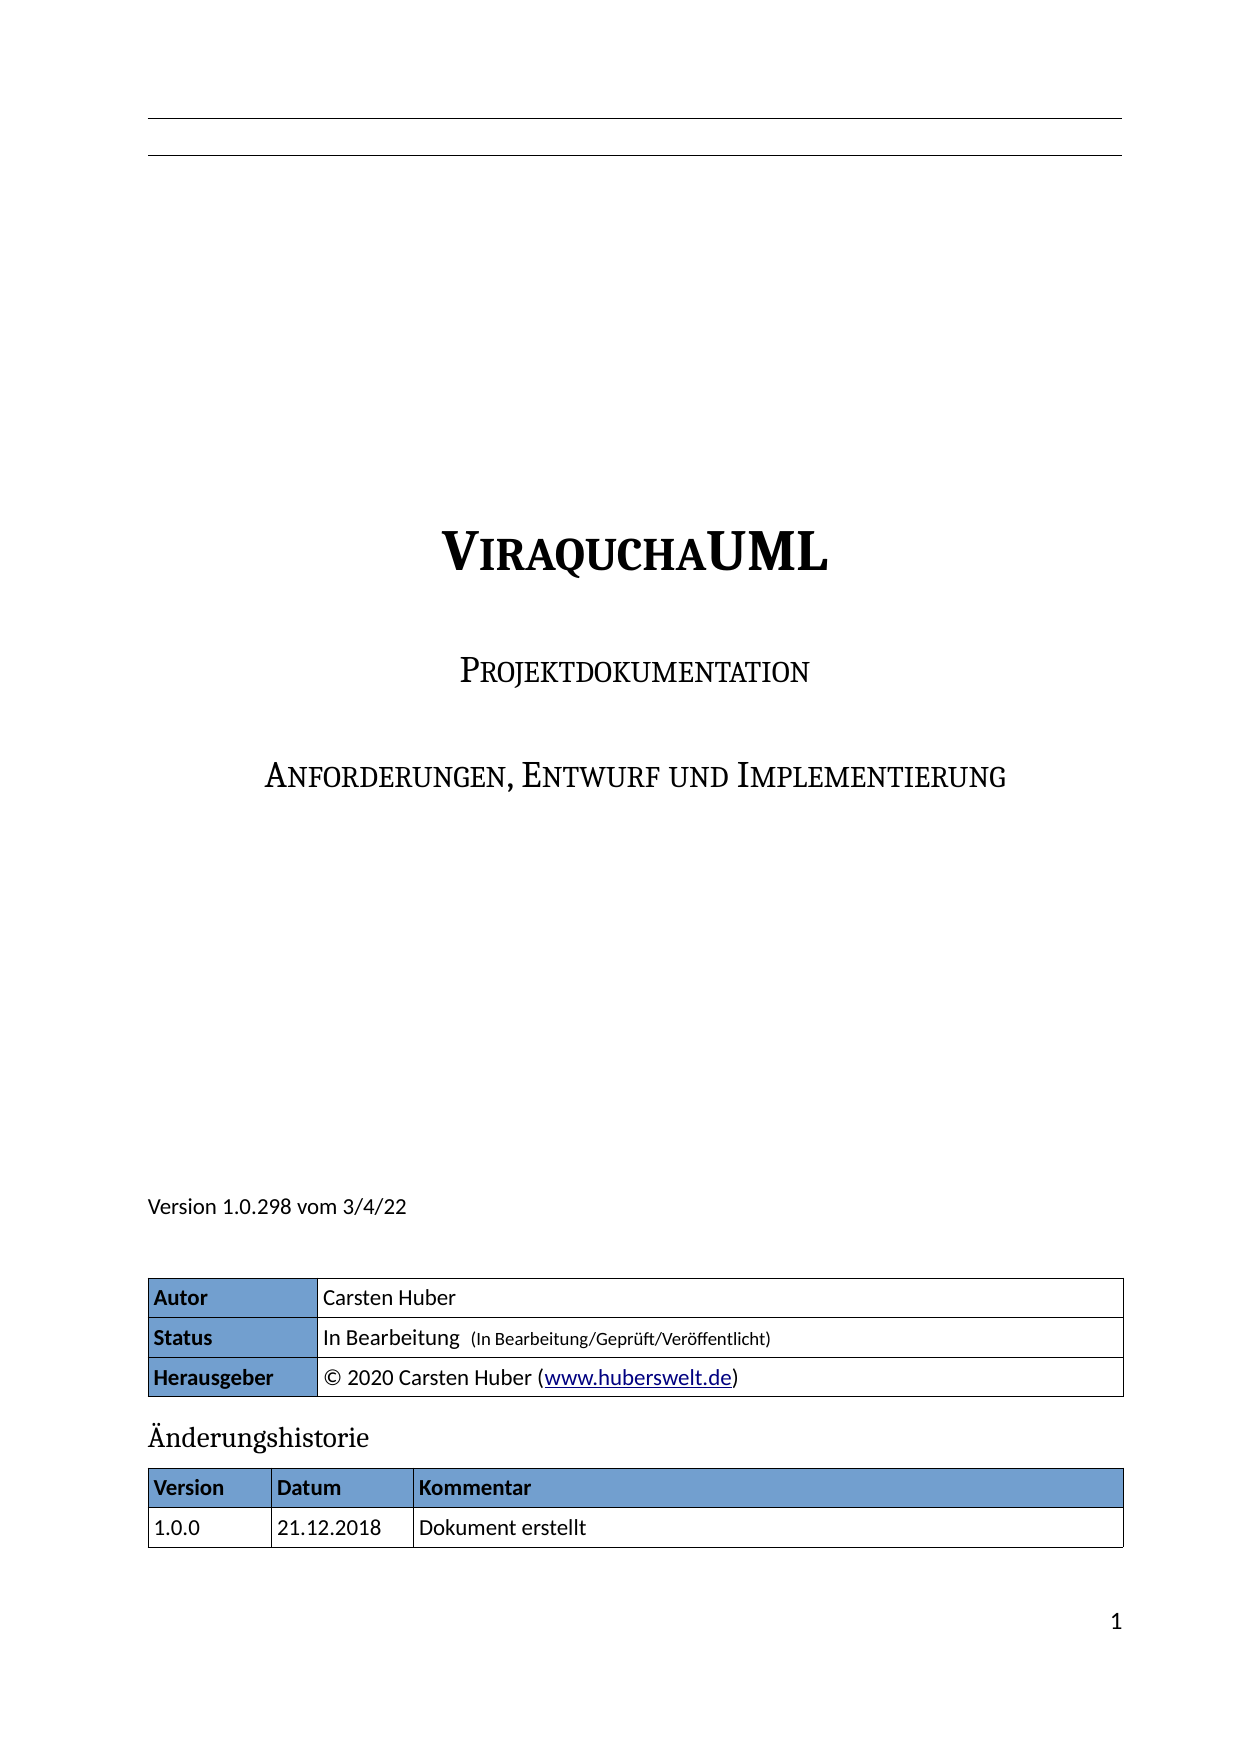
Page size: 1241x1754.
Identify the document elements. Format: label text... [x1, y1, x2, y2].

table_header Autor [149, 1279, 317, 1317]
table_header Version [149, 1469, 271, 1507]
table_cell Herausgeber [149, 1358, 317, 1396]
text Version 1.0.298 vom 04.03.22 [148, 1192, 1122, 1220]
subtitle Projektdokumentation [148, 649, 1122, 692]
title ViraquchaUML [148, 514, 1122, 587]
table_cell Status [149, 1318, 317, 1357]
table_cell © 2020 Carsten Huber (www.huberswelt.de) [318, 1358, 1123, 1396]
table_header Datum [272, 1469, 413, 1507]
subtitle Änderungshistorie [148, 1421, 1122, 1455]
subtitle Anforderungen, Entwurf und Implementierung [148, 753, 1122, 796]
table_cell In Bearbeitung (In Bearbeitung/Geprüft/Veröffentlicht) [318, 1318, 1123, 1357]
table_cell Dokument erstellt [414, 1508, 1123, 1547]
table_cell 21.12.2018 [272, 1508, 413, 1547]
table_header Kommentar [414, 1469, 1123, 1507]
table_header Carsten Huber [318, 1279, 1123, 1317]
table_cell 1.0.0 [149, 1508, 271, 1547]
